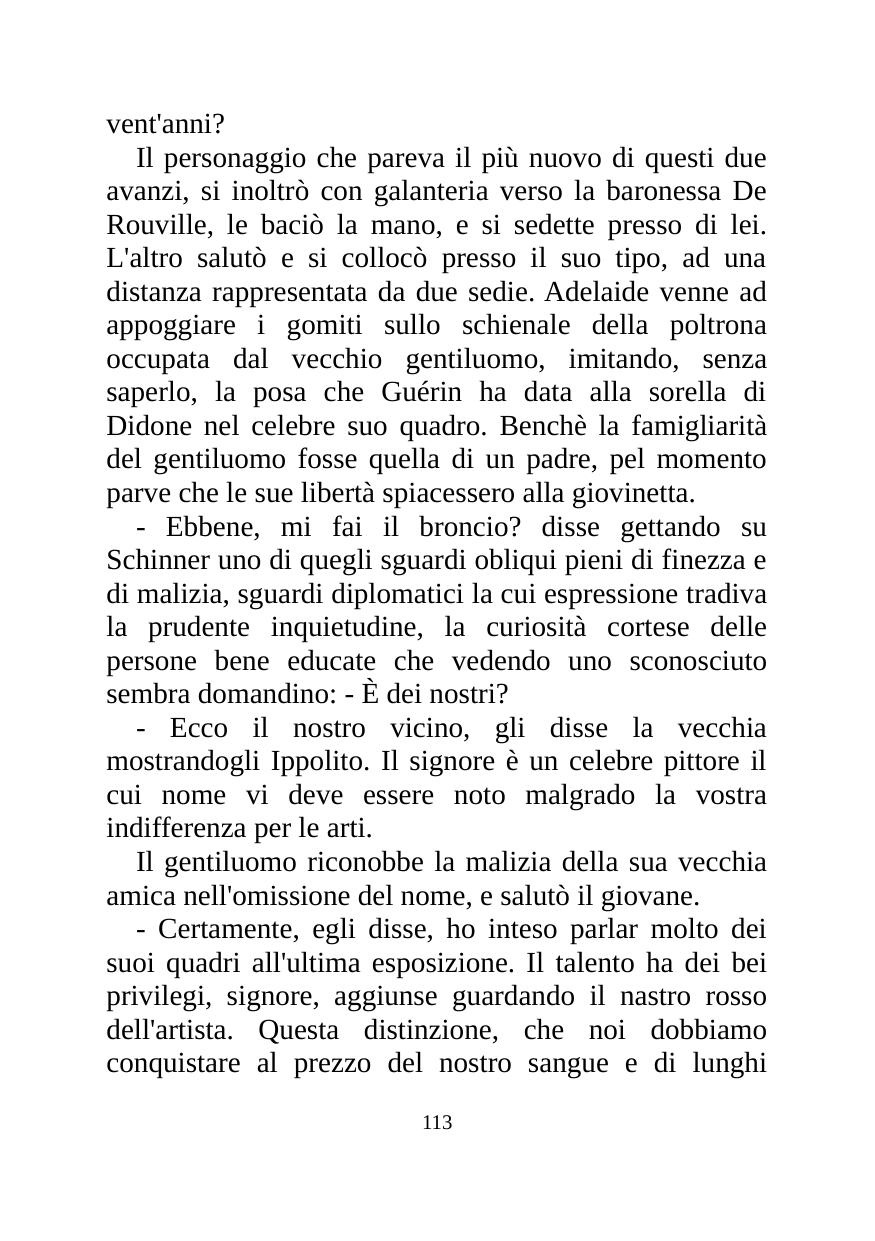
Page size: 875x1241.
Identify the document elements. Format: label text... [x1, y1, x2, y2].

text vent'anni? [106, 106, 768, 140]
text - Ebbene, mi fai il broncio? disse gettando su Schinner uno di quegli sguardi obliqui pieni di finezza e di malizia, sguardi diplomatici la cui espressione tradiva la prudente inquietudine, la curiosità cortese delle persone bene educate che vedendo uno sconosciuto sembra domandino: - È dei nostri? [106, 509, 768, 710]
text - Certamente, egli disse, ho inteso parlar molto dei suoi quadri all'ultima esposizione. Il talento ha dei bei privilegi, signore, aggiunse guardando il nastro rosso dell'artista. Questa distinzione, che noi dobbiamo conquistare al prezzo del nostro sangue e di lunghi [106, 911, 768, 1079]
text - Ecco il nostro vicino, gli disse la vecchia mostrandogli Ippolito. Il signore è un celebre pittore il cui nome vi deve essere noto malgrado la vostra indifferenza per le arti. [106, 710, 768, 844]
text Il gentiluomo riconobbe la malizia della sua vecchia amica nell'omissione del nome, e salutò il giovane. [106, 844, 768, 911]
text Il personaggio che pareva il più nuovo di questi due avanzi, si inoltrò con galanteria verso la baronessa De Rouville, le baciò la mano, e si sedette presso di lei. L'altro salutò e si collocò presso il suo tipo, ad una distanza rappresentata da due sedie. Adelaide venne ad appoggiare i gomiti sullo schienale della poltrona occupata dal vecchio gentiluomo, imitando, senza saperlo, la posa che Guérin ha data alla sorella di Didone nel celebre suo quadro. Benchè la famigliarità del gentiluomo fosse quella di un padre, pel momento parve che le sue libertà spiacessero alla giovinetta. [106, 140, 768, 509]
